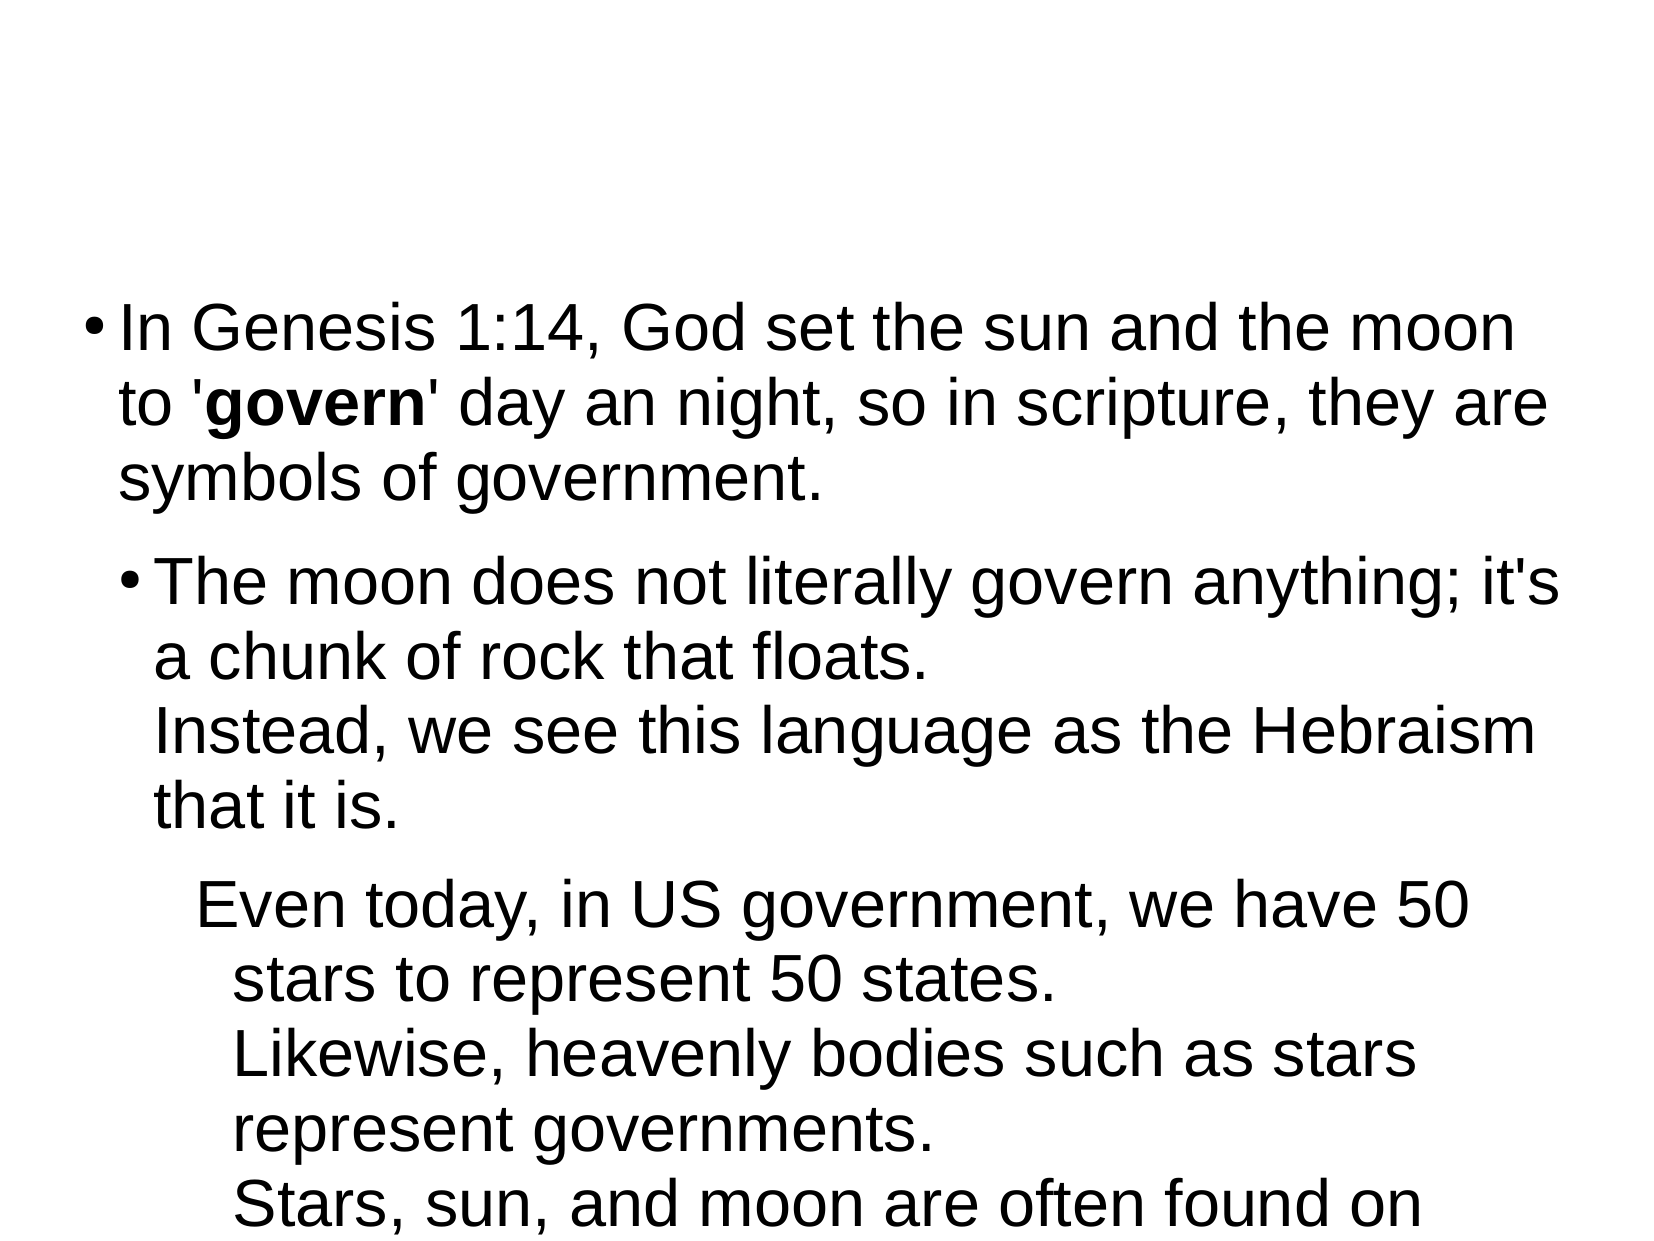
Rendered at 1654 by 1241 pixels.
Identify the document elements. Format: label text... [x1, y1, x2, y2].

list In Genesis 1:14, God set the sun and the moon to 'govern' day an night, so in scripture, they are symbols of government. The moon does not literally govern anything; it's a chunk of rock that floats. Instead, we see this language as the Hebraism that it is. Even today, in US government, we have 50 stars to represent 50 states. Likewise, heavenly bodies such as stars represent governments. Stars, sun, and moon are often found on country flags. [82, 290, 1571, 1241]
